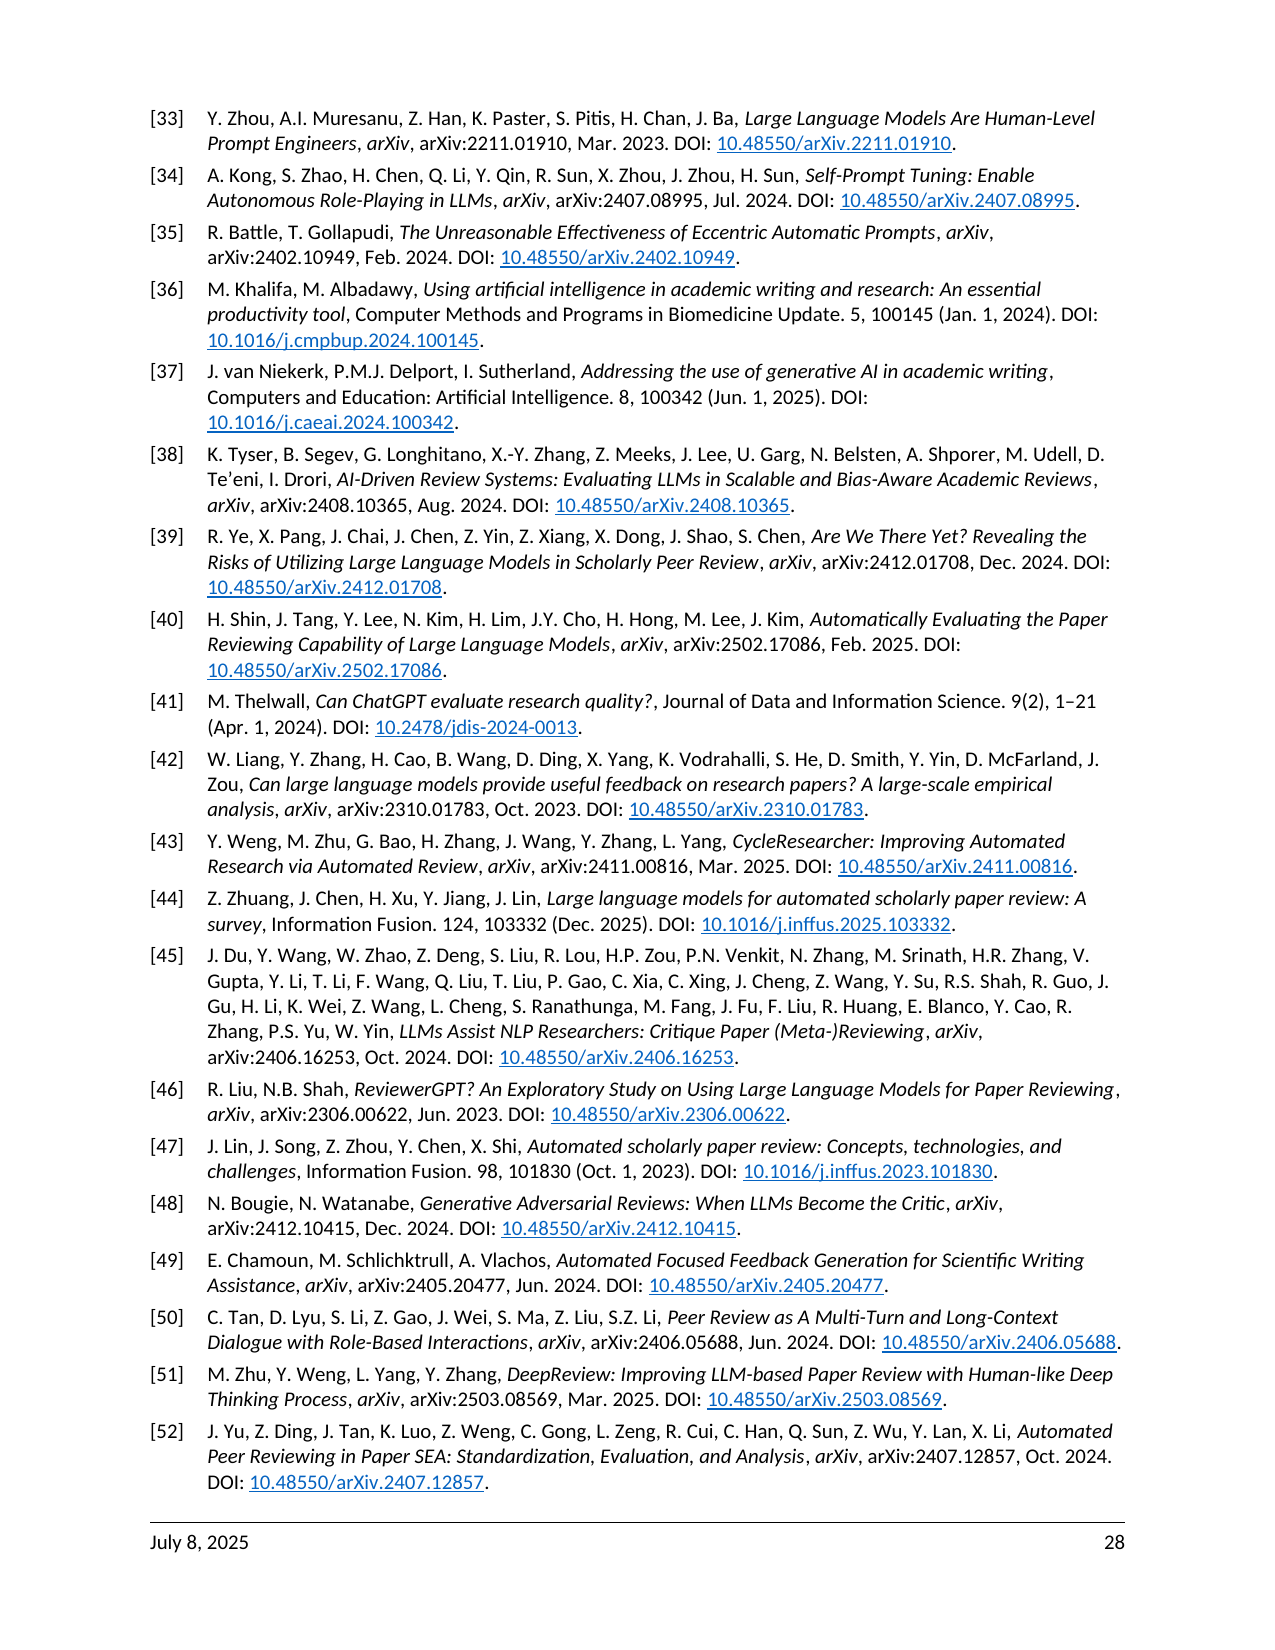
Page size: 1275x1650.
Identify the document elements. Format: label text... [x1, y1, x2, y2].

subtitle [48] N. Bougie, N. Watanabe, Generative Adversarial Reviews: When LLMs Become the Critic, arXiv, arXiv:2412.10415, Dec. 2024. DOI: 10.48550/arXiv.2412.10415. [150, 1190, 1125, 1241]
subtitle [46] R. Liu, N.B. Shah, ReviewerGPT? An Exploratory Study on Using Large Language Models for Paper Reviewing, arXiv, arXiv:2306.00622, Jun. 2023. DOI: 10.48550/arXiv.2306.00622. [150, 1076, 1125, 1127]
subtitle [47] J. Lin, J. Song, Z. Zhou, Y. Chen, X. Shi, Automated scholarly paper review: Concepts, technologies, and challenges, Information Fusion. 98, 101830 (Oct. 1, 2023). DOI: 10.1016/j.inffus.2023.101830. [150, 1133, 1125, 1184]
subtitle [52] J. Yu, Z. Ding, J. Tan, K. Luo, Z. Weng, C. Gong, L. Zeng, R. Cui, C. Han, Q. Sun, Z. Wu, Y. Lan, X. Li, Automated Peer Reviewing in Paper SEA: Standardization, Evaluation, and Analysis, arXiv, arXiv:2407.12857, Oct. 2024. DOI: 10.48550/arXiv.2407.12857. [150, 1418, 1125, 1494]
subtitle [50] C. Tan, D. Lyu, S. Li, Z. Gao, J. Wei, S. Ma, Z. Liu, S.Z. Li, Peer Review as A Multi-Turn and Long-Context Dialogue with Role-Based Interactions, arXiv, arXiv:2406.05688, Jun. 2024. DOI: 10.48550/arXiv.2406.05688. [150, 1304, 1125, 1355]
subtitle [42] W. Liang, Y. Zhang, H. Cao, B. Wang, D. Ding, X. Yang, K. Vodrahalli, S. He, D. Smith, Y. Yin, D. McFarland, J. Zou, Can large language models provide useful feedback on research papers? A large-scale empirical analysis, arXiv, arXiv:2310.01783, Oct. 2023. DOI: 10.48550/arXiv.2310.01783. [150, 746, 1125, 822]
subtitle [36] M. Khalifa, M. Albadawy, Using artificial intelligence in academic writing and research: An essential productivity tool, Computer Methods and Programs in Biomedicine Update. 5, 100145 (Jan. 1, 2024). DOI: 10.1016/j.cmpbup.2024.100145. [150, 276, 1125, 352]
subtitle [37] J. van Niekerk, P.M.J. Delport, I. Sutherland, Addressing the use of generative AI in academic writing, Computers and Education: Artificial Intelligence. 8, 100342 (Jun. 1, 2025). DOI: 10.1016/j.caeai.2024.100342. [150, 359, 1125, 435]
subtitle [45] J. Du, Y. Wang, W. Zhao, Z. Deng, S. Liu, R. Lou, H.P. Zou, P.N. Venkit, N. Zhang, M. Srinath, H.R. Zhang, V. Gupta, Y. Li, T. Li, F. Wang, Q. Liu, T. Liu, P. Gao, C. Xia, C. Xing, J. Cheng, Z. Wang, Y. Su, R.S. Shah, R. Guo, J. Gu, H. Li, K. Wei, Z. Wang, L. Cheng, S. Ranathunga, M. Fang, J. Fu, F. Liu, R. Huang, E. Blanco, Y. Cao, R. Zhang, P.S. Yu, W. Yin, LLMs Assist NLP Researchers: Critique Paper (Meta-)Reviewing, arXiv, arXiv:2406.16253, Oct. 2024. DOI: 10.48550/arXiv.2406.16253. [150, 942, 1125, 1069]
subtitle [34] A. Kong, S. Zhao, H. Chen, Q. Li, Y. Qin, R. Sun, X. Zhou, J. Zhou, H. Sun, Self-Prompt Tuning: Enable Autonomous Role-Playing in LLMs, arXiv, arXiv:2407.08995, Jul. 2024. DOI: 10.48550/arXiv.2407.08995. [150, 162, 1125, 213]
subtitle [41] M. Thelwall, Can ChatGPT evaluate research quality?, Journal of Data and Information Science. 9(2), 1–21 (Apr. 1, 2024). DOI: 10.2478/jdis-2024-0013. [150, 689, 1125, 739]
subtitle [39] R. Ye, X. Pang, J. Chai, J. Chen, Z. Yin, Z. Xiang, X. Dong, J. Shao, S. Chen, Are We There Yet? Revealing the Risks of Utilizing Large Language Models in Scholarly Peer Review, arXiv, arXiv:2412.01708, Dec. 2024. DOI: 10.48550/arXiv.2412.01708. [150, 524, 1125, 600]
subtitle [43] Y. Weng, M. Zhu, G. Bao, H. Zhang, J. Wang, Y. Zhang, L. Yang, CycleResearcher: Improving Automated Research via Automated Review, arXiv, arXiv:2411.00816, Mar. 2025. DOI: 10.48550/arXiv.2411.00816. [150, 828, 1125, 879]
subtitle [44] Z. Zhuang, J. Chen, H. Xu, Y. Jiang, J. Lin, Large language models for automated scholarly paper review: A survey, Information Fusion. 124, 103332 (Dec. 2025). DOI: 10.1016/j.inffus.2025.103332. [150, 885, 1125, 936]
subtitle [40] H. Shin, J. Tang, Y. Lee, N. Kim, H. Lim, J.Y. Cho, H. Hong, M. Lee, J. Kim, Automatically Evaluating the Paper Reviewing Capability of Large Language Models, arXiv, arXiv:2502.17086, Feb. 2025. DOI: 10.48550/arXiv.2502.17086. [150, 606, 1125, 682]
subtitle [49] E. Chamoun, M. Schlichktrull, A. Vlachos, Automated Focused Feedback Generation for Scientific Writing Assistance, arXiv, arXiv:2405.20477, Jun. 2024. DOI: 10.48550/arXiv.2405.20477. [150, 1247, 1125, 1298]
subtitle [33] Y. Zhou, A.I. Muresanu, Z. Han, K. Paster, S. Pitis, H. Chan, J. Ba, Large Language Models Are Human-Level Prompt Engineers, arXiv, arXiv:2211.01910, Mar. 2023. DOI: 10.48550/arXiv.2211.01910. [150, 105, 1125, 156]
subtitle [38] K. Tyser, B. Segev, G. Longhitano, X.-Y. Zhang, Z. Meeks, J. Lee, U. Garg, N. Belsten, A. Shporer, M. Udell, D. Te’eni, I. Drori, AI-Driven Review Systems: Evaluating LLMs in Scalable and Bias-Aware Academic Reviews, arXiv, arXiv:2408.10365, Aug. 2024. DOI: 10.48550/arXiv.2408.10365. [150, 441, 1125, 517]
subtitle [35] R. Battle, T. Gollapudi, The Unreasonable Effectiveness of Eccentric Automatic Prompts, arXiv, arXiv:2402.10949, Feb. 2024. DOI: 10.48550/arXiv.2402.10949. [150, 219, 1125, 270]
subtitle [51] M. Zhu, Y. Weng, L. Yang, Y. Zhang, DeepReview: Improving LLM-based Paper Review with Human-like Deep Thinking Process, arXiv, arXiv:2503.08569, Mar. 2025. DOI: 10.48550/arXiv.2503.08569. [150, 1361, 1125, 1412]
